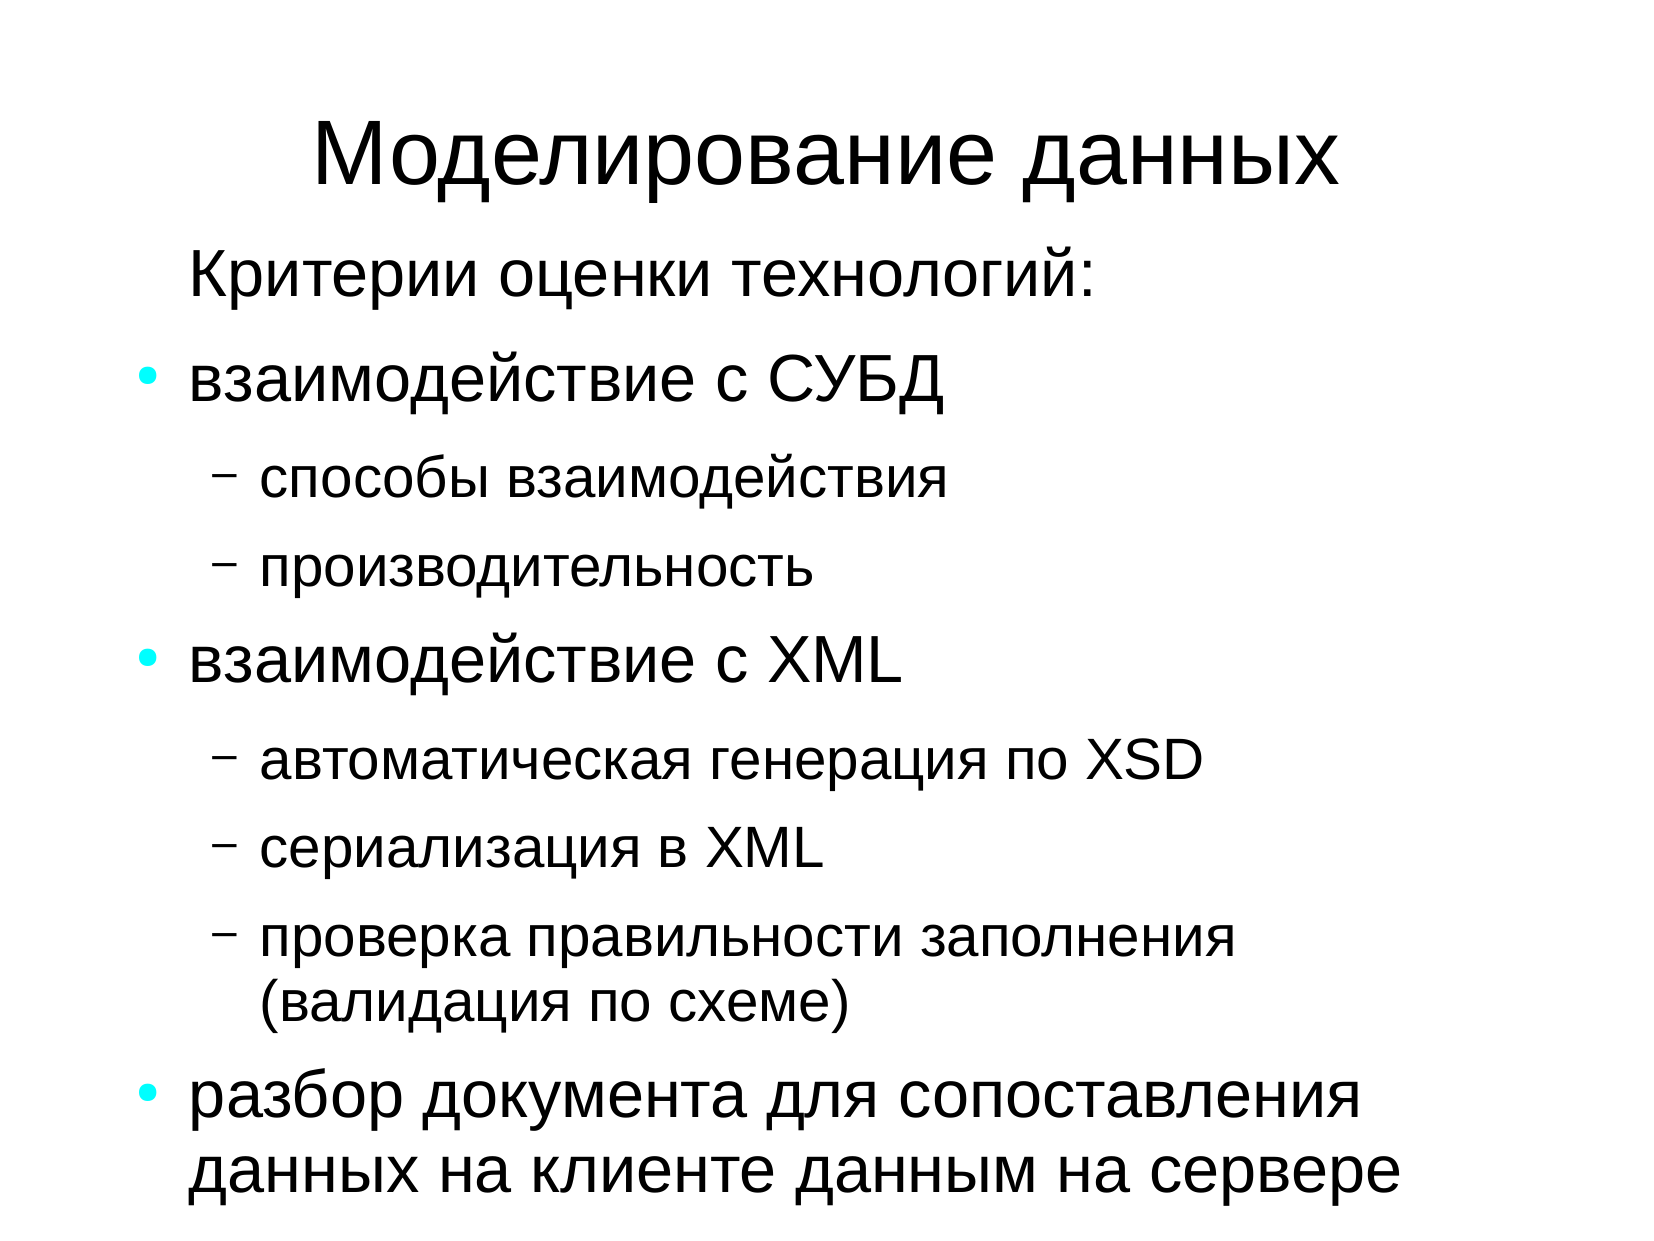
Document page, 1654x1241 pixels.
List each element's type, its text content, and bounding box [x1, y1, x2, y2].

title Моделирование данных [82, 49, 1571, 257]
list Критерии оценки технологий: взаимодействие с СУБД способы взаимодействия производительность взаимодействие с XML автоматическая генерация по XSD сериализация в XML проверка правильности заполнения (валидация по схеме) разбор документа для сопоставления данных на клиенте данным на сервере [118, 236, 1560, 1206]
